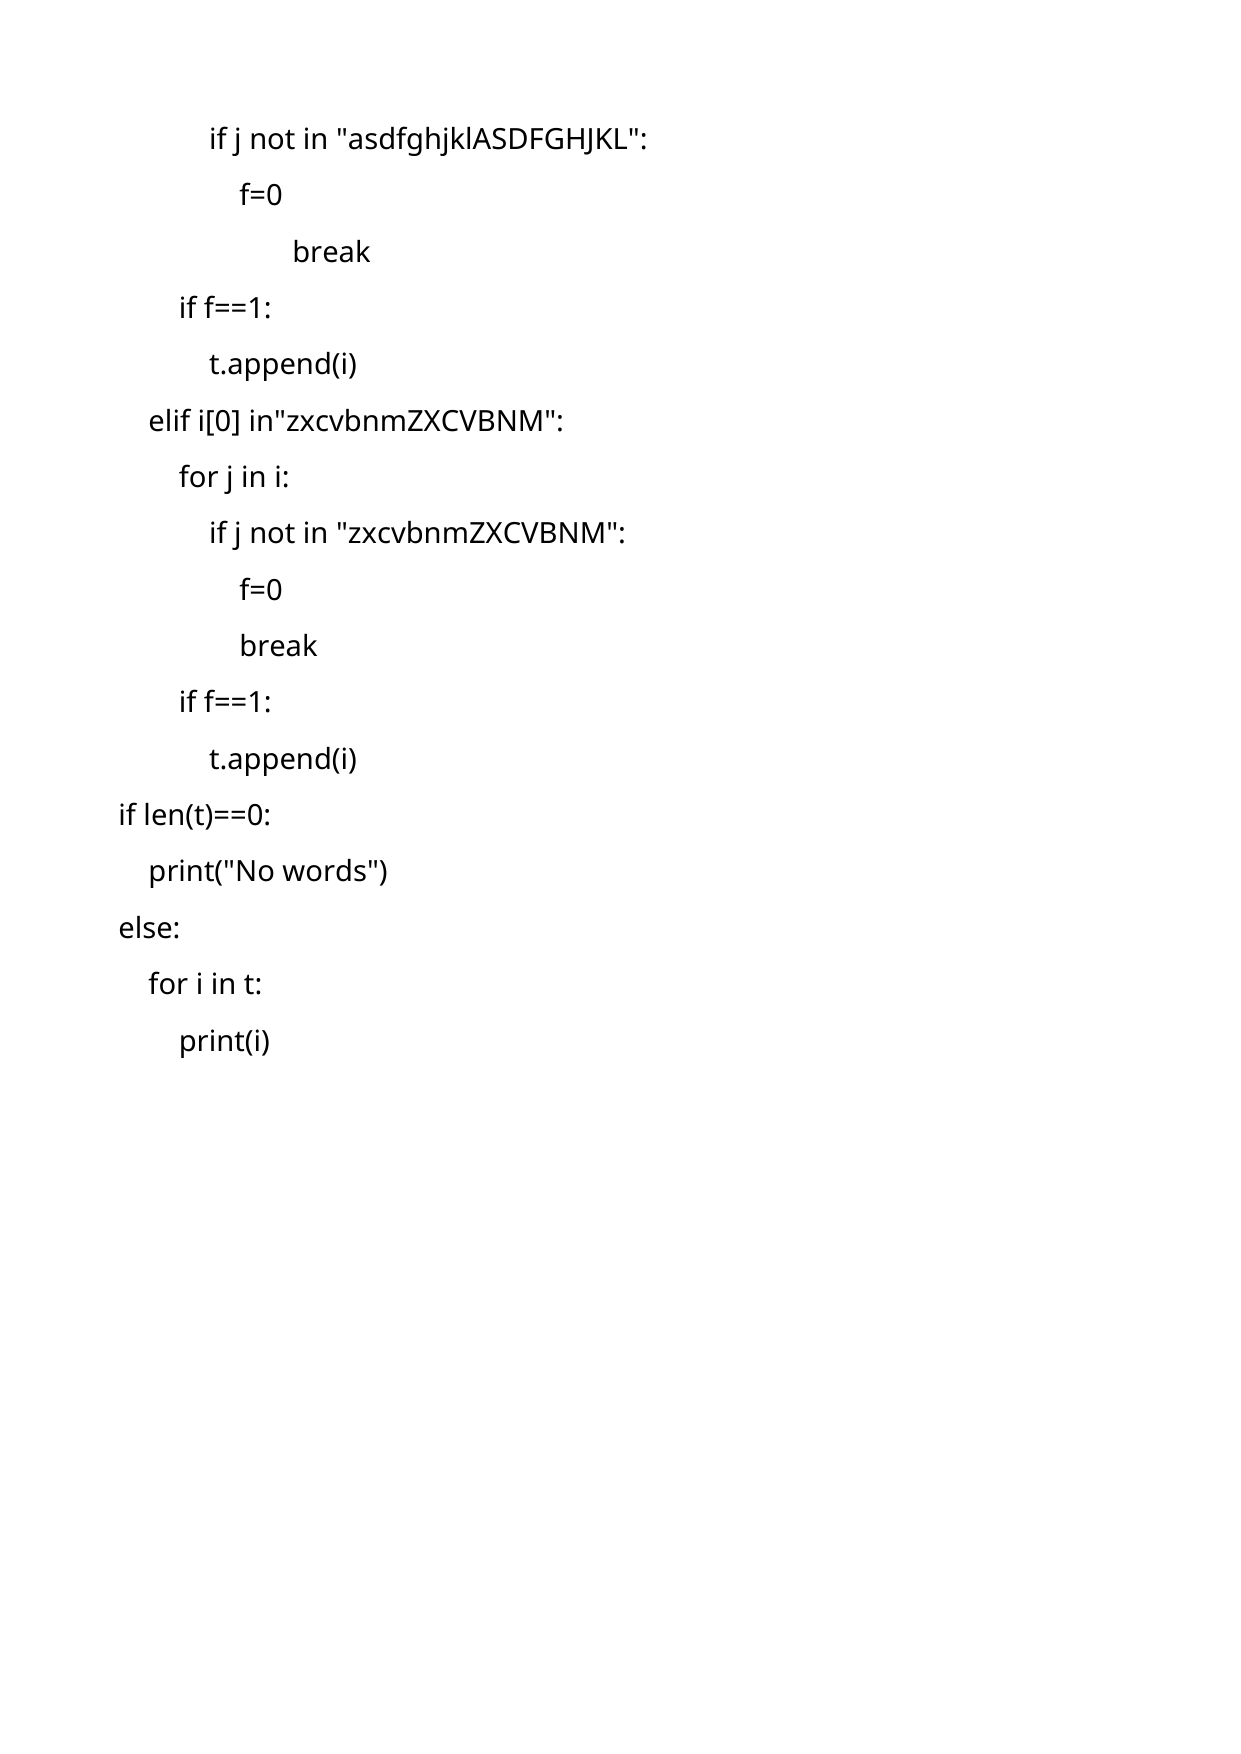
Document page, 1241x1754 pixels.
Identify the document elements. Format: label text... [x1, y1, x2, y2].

text if j not in "zxcvbnmZXCVBNM": [118, 513, 1122, 552]
text break [118, 625, 1122, 665]
text elif i[0] in"zxcvbnmZXCVBNM": [118, 400, 1122, 439]
text print("No words") [118, 851, 1122, 890]
text t.append(i) [118, 343, 1122, 383]
text if len(t)==0: [118, 794, 1122, 834]
text else: [118, 907, 1122, 947]
text t.append(i) [118, 738, 1122, 778]
text break [118, 231, 1122, 271]
text if f==1: [118, 287, 1122, 327]
text print(i) [118, 1020, 1122, 1059]
text if j not in "asdfghjklASDFGHJKL": [118, 118, 1122, 158]
text for i in t: [118, 963, 1122, 1003]
text f=0 [118, 569, 1122, 609]
text f=0 [118, 174, 1122, 214]
text if f==1: [118, 682, 1122, 721]
text for j in i: [118, 456, 1122, 496]
